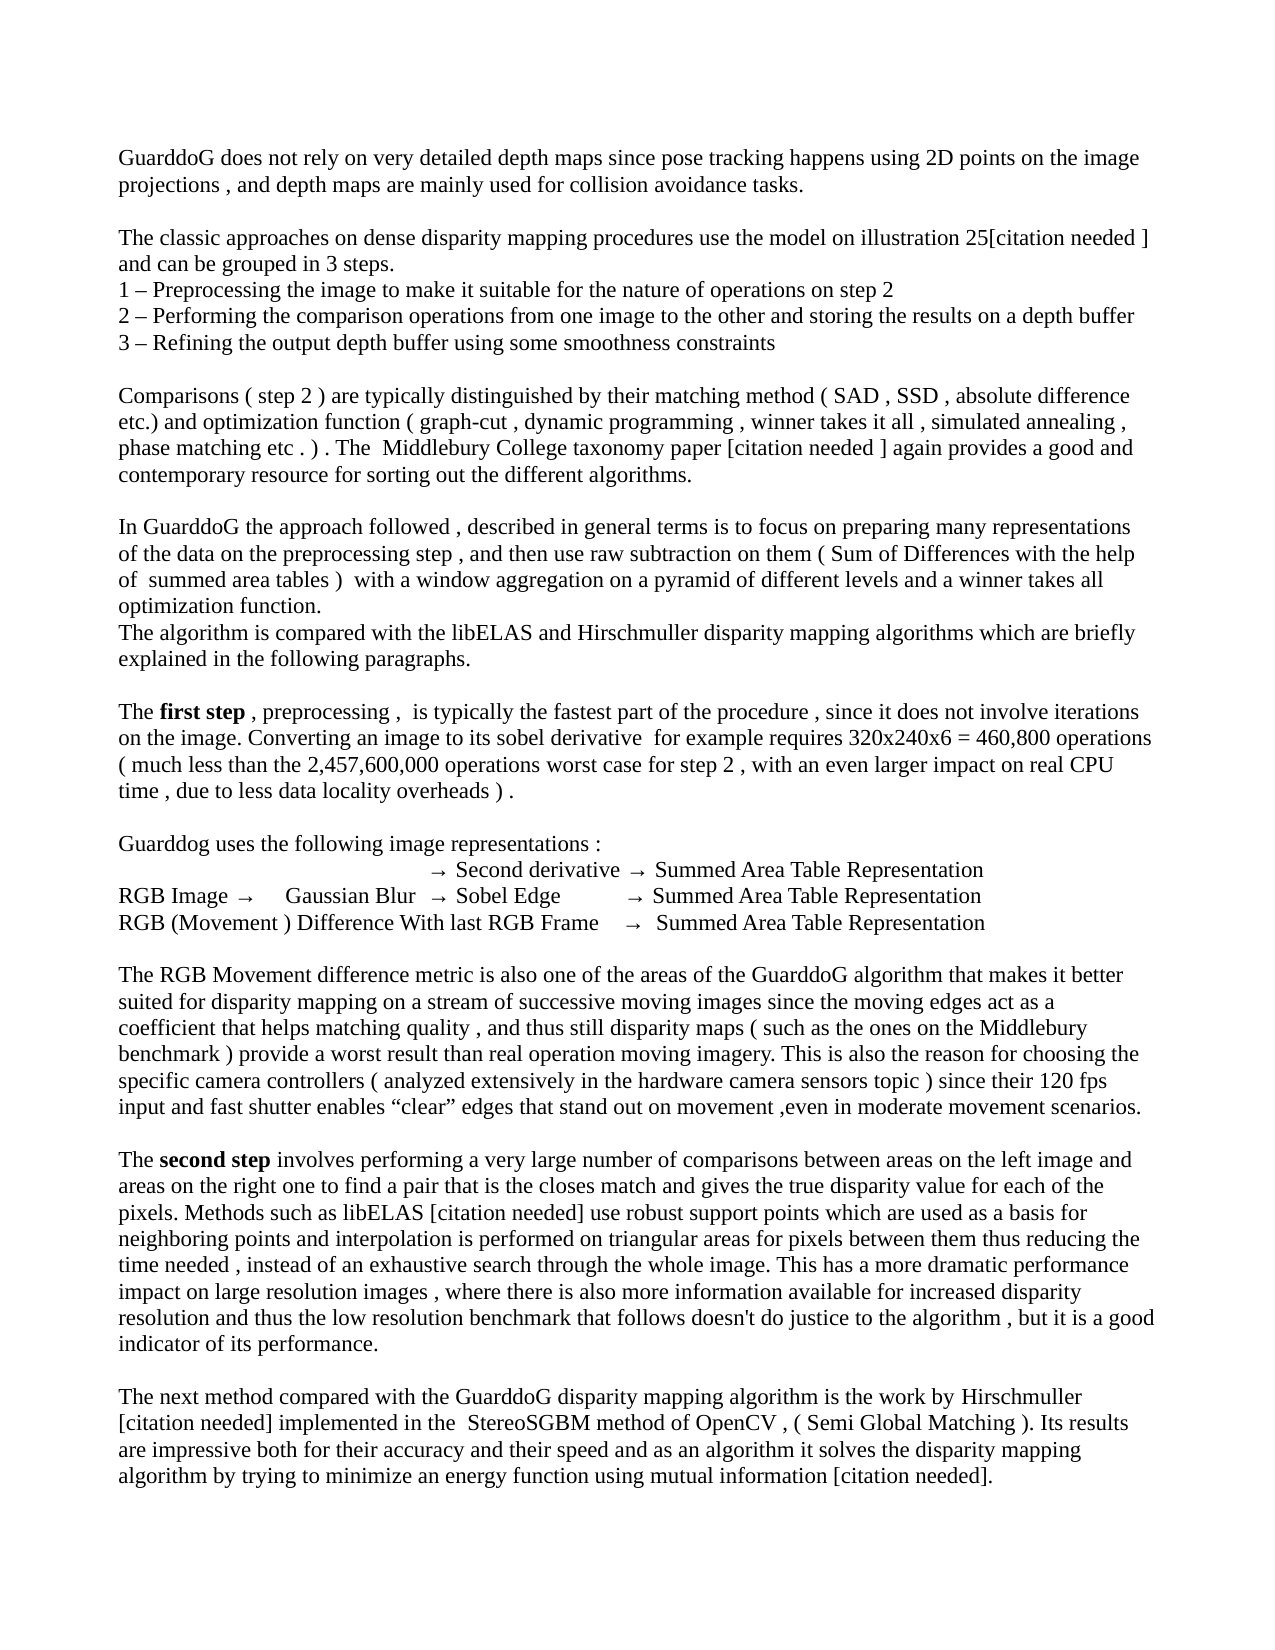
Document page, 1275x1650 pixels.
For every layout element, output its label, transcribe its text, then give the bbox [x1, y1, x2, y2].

text The RGB Movement difference metric is also one of the areas of the GuarddoG algorithm that makes it better suited for disparity mapping on a stream of successive moving images since the moving edges act as a coefficient that helps matching quality , and thus still disparity maps ( such as the ones on the Middlebury benchmark ) provide a worst result than real operation moving imagery. This is also the reason for choosing the specific camera controllers ( analyzed extensively in the hardware camera sensors topic ) since their 120 fps input and fast shutter enables “clear” edges that stand out on movement ,even in moderate movement scenarios. [118, 961, 1157, 1119]
text GuarddoG does not rely on very detailed depth maps since pose tracking happens using 2D points on the image projections , and depth maps are mainly used for collision avoidance tasks. [118, 144, 1157, 197]
text Guarddog uses the following image representations : [118, 830, 1157, 856]
text The classic approaches on dense disparity mapping procedures use the model on illustration 25[citation needed ] and can be grouped in 3 steps. [118, 223, 1157, 276]
text The first step , preprocessing , is typically the fastest part of the procedure , since it does not involve iterations on the image. Converting an image to its sobel derivative for example requires 320x240x6 = 460,800 operations ( much less than the 2,457,600,000 operations worst case for step 2 , with an even larger impact on real CPU time , due to less data locality overheads ) . [118, 698, 1157, 803]
text RGB Image → Gaussian Blur → Sobel Edge → Summed Area Table Representation [118, 882, 1157, 909]
text The algorithm is compared with the libELAS and Hirschmuller disparity mapping algorithms which are briefly explained in the following paragraphs. [118, 619, 1157, 672]
text 2 – Performing the comparison operations from one image to the other and storing the results on a depth buffer [118, 303, 1157, 329]
text In GuarddoG the approach followed , described in general terms is to focus on preparing many representations of the data on the preprocessing step , and then use raw subtraction on them ( Sum of Differences with the help of summed area tables ) with a window aggregation on a pyramid of different levels and a winner takes all optimization function. [118, 513, 1157, 619]
text 3 – Refining the output depth buffer using some smoothness constraints [118, 329, 1157, 355]
text 1 – Preprocessing the image to make it suitable for the nature of operations on step 2 [118, 276, 1157, 303]
text The next method compared with the GuarddoG disparity mapping algorithm is the work by Hirschmuller [citation needed] implemented in the StereoSGBM method of OpenCV , ( Semi Global Matching ). Its results are impressive both for their accuracy and their speed and as an algorithm it solves the disparity mapping algorithm by trying to minimize an energy function using mutual information [citation needed]. [118, 1383, 1157, 1488]
text → Second derivative → Summed Area Table Representation [118, 856, 1157, 882]
text RGB (Movement ) Difference With last RGB Frame → Summed Area Table Representation [118, 909, 1157, 935]
text The second step involves performing a very large number of comparisons between areas on the left image and areas on the right one to find a pair that is the closes match and gives the true disparity value for each of the pixels. Methods such as libELAS [citation needed] use robust support points which are used as a basis for neighboring points and interpolation is performed on triangular areas for pixels between them thus reducing the time needed , instead of an exhaustive search through the whole image. This has a more dramatic performance impact on large resolution images , where there is also more information available for increased disparity resolution and thus the low resolution benchmark that follows doesn't do justice to the algorithm , but it is a good indicator of its performance. [118, 1146, 1157, 1357]
text Comparisons ( step 2 ) are typically distinguished by their matching method ( SAD , SSD , absolute difference etc.) and optimization function ( graph-cut , dynamic programming , winner takes it all , simulated annealing , phase matching etc . ) . The Middlebury College taxonomy paper [citation needed ] again provides a good and contemporary resource for sorting out the different algorithms. [118, 382, 1157, 487]
